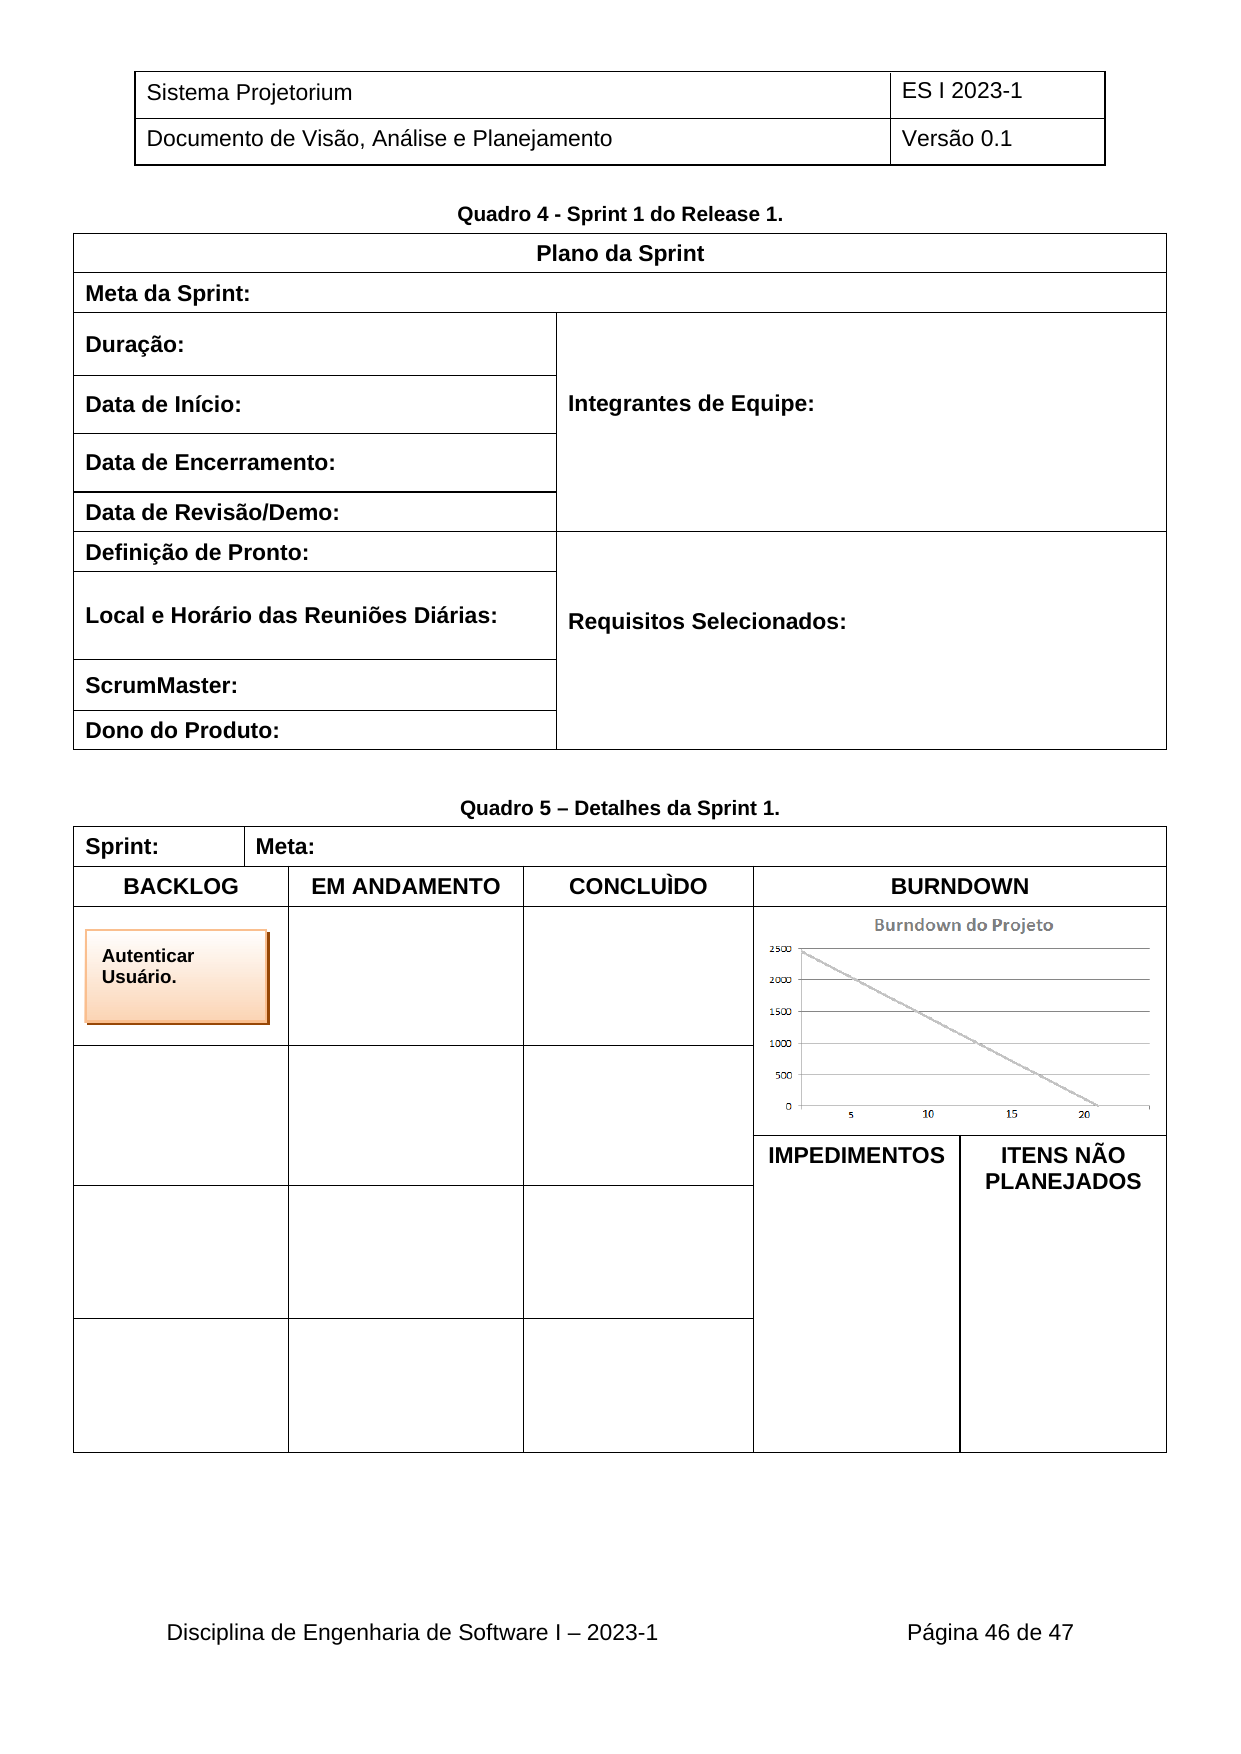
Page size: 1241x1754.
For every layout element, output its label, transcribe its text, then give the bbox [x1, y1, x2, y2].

table_cell EM ANDAMENTO [289, 867, 523, 906]
table_cell Data de Revisão/Demo: [74, 493, 556, 531]
table_cell Integrantes de Equipe: [557, 313, 1166, 531]
table_header Plano da Sprint [74, 234, 1166, 272]
table_cell [524, 1046, 753, 1185]
table_cell Meta da Sprint: [74, 273, 1166, 312]
table_cell Definição de Pronto: [74, 532, 556, 571]
table_cell Duração: [74, 313, 556, 375]
table_cell BACKLOG [74, 867, 288, 906]
table_cell [74, 1186, 288, 1318]
table_cell [289, 1186, 523, 1318]
table_cell [524, 1186, 753, 1318]
table_cell BURNDOWN [754, 867, 1166, 906]
table_cell IMPEDIMENTOS [754, 1136, 959, 1452]
table_cell [289, 907, 523, 1044]
table_cell [74, 1046, 288, 1185]
table_cell [289, 1319, 523, 1452]
table_cell [524, 1319, 753, 1452]
table_cell Local e Horário das Reuniões Diárias: [74, 572, 556, 659]
table_cell Dono do Produto: [74, 711, 556, 749]
table_header Meta: [245, 827, 1166, 866]
text Quadro 4 - Sprint 1 do Release 1. [148, 202, 1092, 226]
table_cell Requisitos Selecionados: [557, 532, 1166, 749]
table_cell Data de Início: [74, 376, 556, 433]
table_cell [289, 1046, 523, 1185]
table_cell CONCLUÌDO [524, 867, 753, 906]
table_cell [74, 1319, 288, 1452]
table_cell ScrumMaster: [74, 660, 556, 709]
table_cell [754, 907, 1166, 1135]
table_cell Data de Encerramento: [74, 434, 556, 491]
table_cell ITENS NÃO PLANEJADOS [961, 1136, 1166, 1452]
table_cell [74, 907, 288, 1044]
table_header Sprint: [74, 827, 244, 866]
text Quadro 5 – Detalhes da Sprint 1. [148, 796, 1092, 819]
table_cell [524, 907, 753, 1044]
